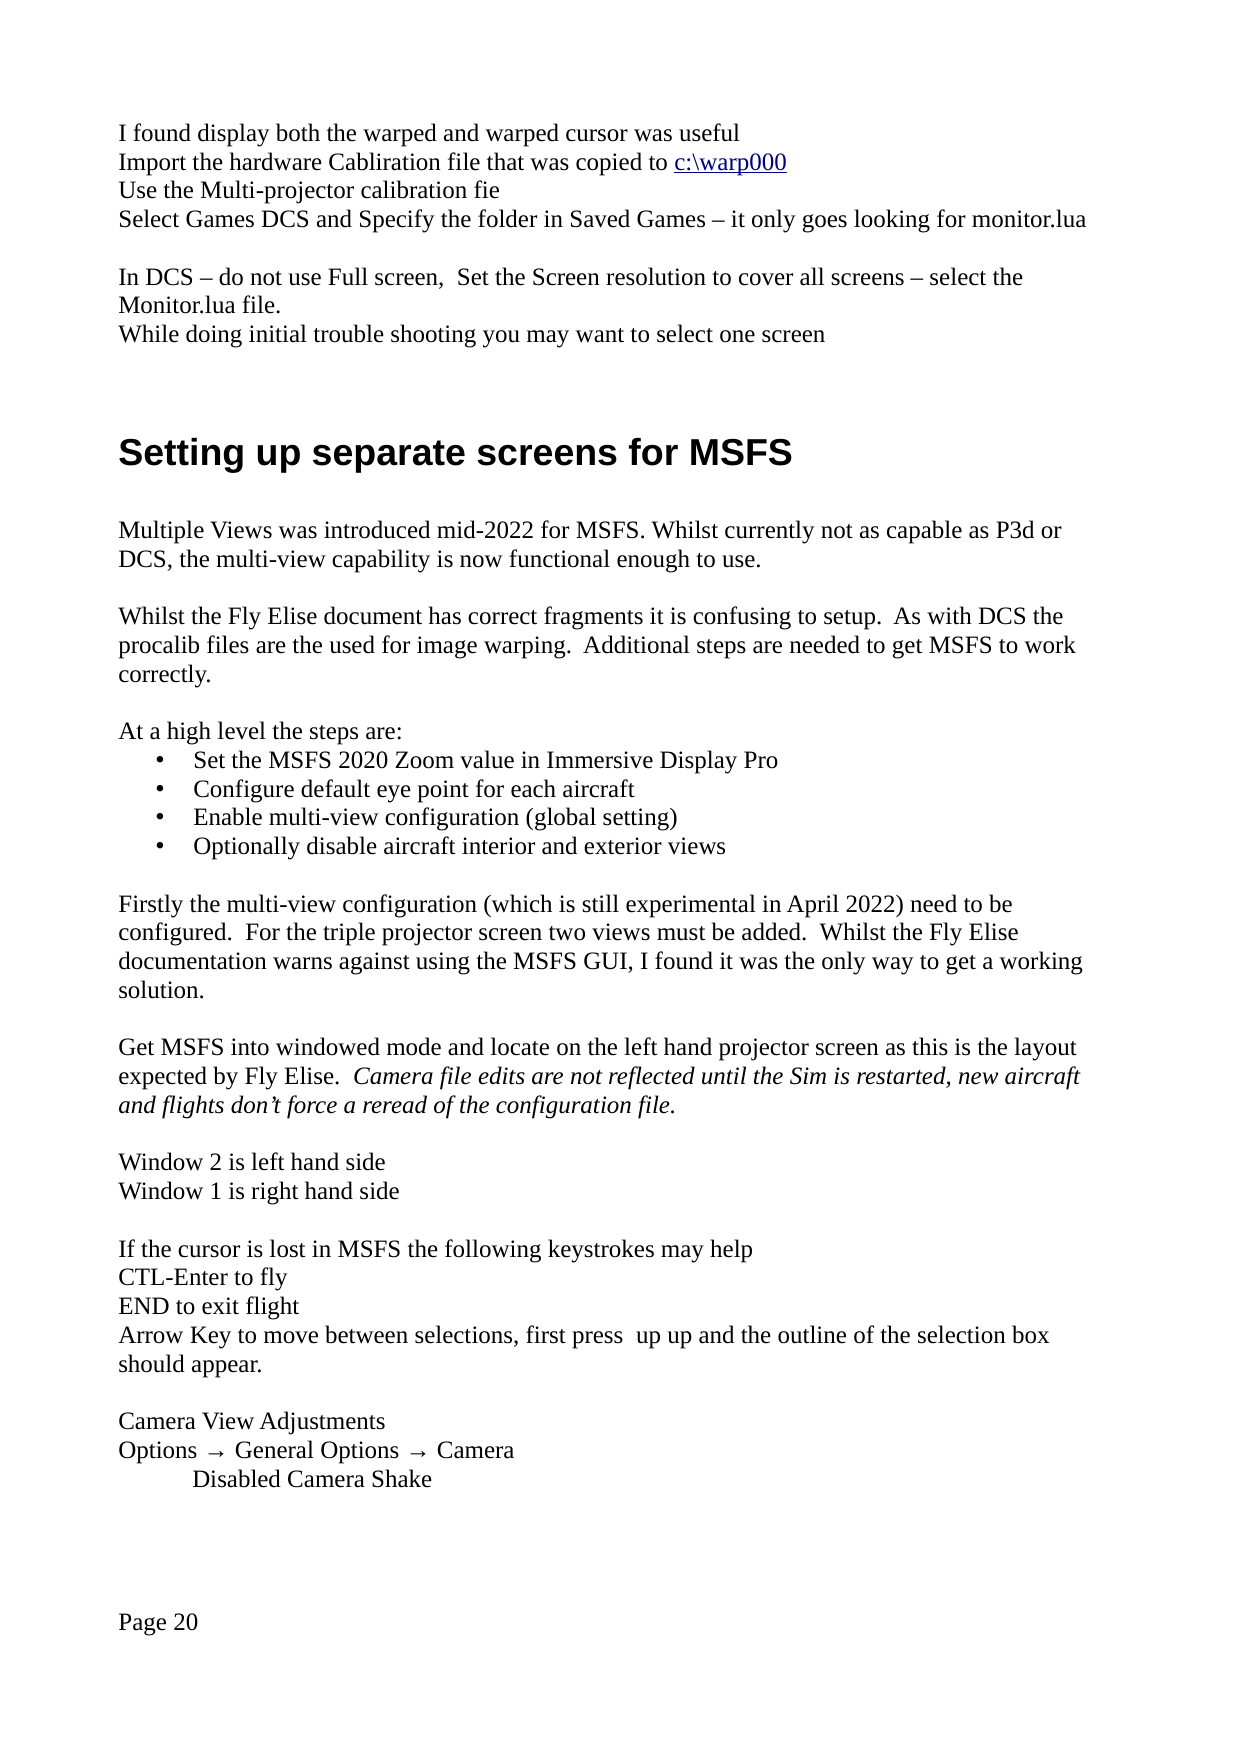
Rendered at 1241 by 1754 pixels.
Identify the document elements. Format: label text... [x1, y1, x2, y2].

text Multiple Views was introduced mid-2022 for MSFS. Whilst currently not as capable as P3d or DCS, the multi-view capability is now functional enough to use. [118, 515, 1122, 572]
text CTL-Enter to fly [118, 1262, 1122, 1291]
text While doing initial trouble shooting you may want to select one screen [118, 319, 1122, 348]
text Window 2 is left hand side [118, 1147, 1122, 1176]
subtitle Setting up separate screens for MSFS [118, 431, 1122, 474]
text Select Games DCS and Specify the folder in Saved Games – it only goes looking for monitor.lua [118, 204, 1122, 233]
text I found display both the warped and warped cursor was useful [118, 118, 1122, 147]
text Arrow Key to move between selections, first press up up and the outline of the selection box should appear. [118, 1320, 1122, 1377]
text Use the Multi-projector calibration fie [118, 176, 1122, 204]
text Import the hardware Cabliration file that was copied to c:\warp000 [118, 147, 1122, 176]
list Set the MSFS 2020 Zoom value in Immersive Display Pro [156, 745, 1122, 774]
text In DCS – do not use Full screen, Set the Screen resolution to cover all screens – select the Monitor.lua file. [118, 262, 1122, 319]
text Get MSFS into windowed mode and locate on the left hand projector screen as this is the layout expected by Fly Elise. Camera file edits are not reflected until the Sim is restarted, new aircraft and flights don’t force a reread of the configuration file. [118, 1032, 1122, 1119]
text END to exit flight [118, 1291, 1122, 1320]
text At a high level the steps are: [118, 716, 1122, 745]
text Whilst the Fly Elise document has correct fragments it is confusing to setup. As with DCS the procalib files are the used for image warping. Additional steps are needed to get MSFS to work correctly. [118, 601, 1122, 687]
text Disabled Camera Shake [118, 1464, 1122, 1492]
text If the cursor is lost in MSFS the following keystrokes may help [118, 1234, 1122, 1262]
text Firstly the multi-view configuration (which is still experimental in April 2022) need to be configured. For the triple projector screen two views must be added. Whilst the Fly Elise documentation warns against using the MSFS GUI, I found it was the only way to get a working solution. [118, 889, 1122, 1004]
text Options → General Options → Camera [118, 1435, 1122, 1464]
list Enable multi-view configuration (global setting) [156, 802, 1122, 831]
list Configure default eye point for each aircraft [156, 774, 1122, 802]
text Camera View Adjustments [118, 1406, 1122, 1435]
list Optionally disable aircraft interior and exterior views [156, 831, 1122, 860]
text Window 1 is right hand side [118, 1176, 1122, 1205]
